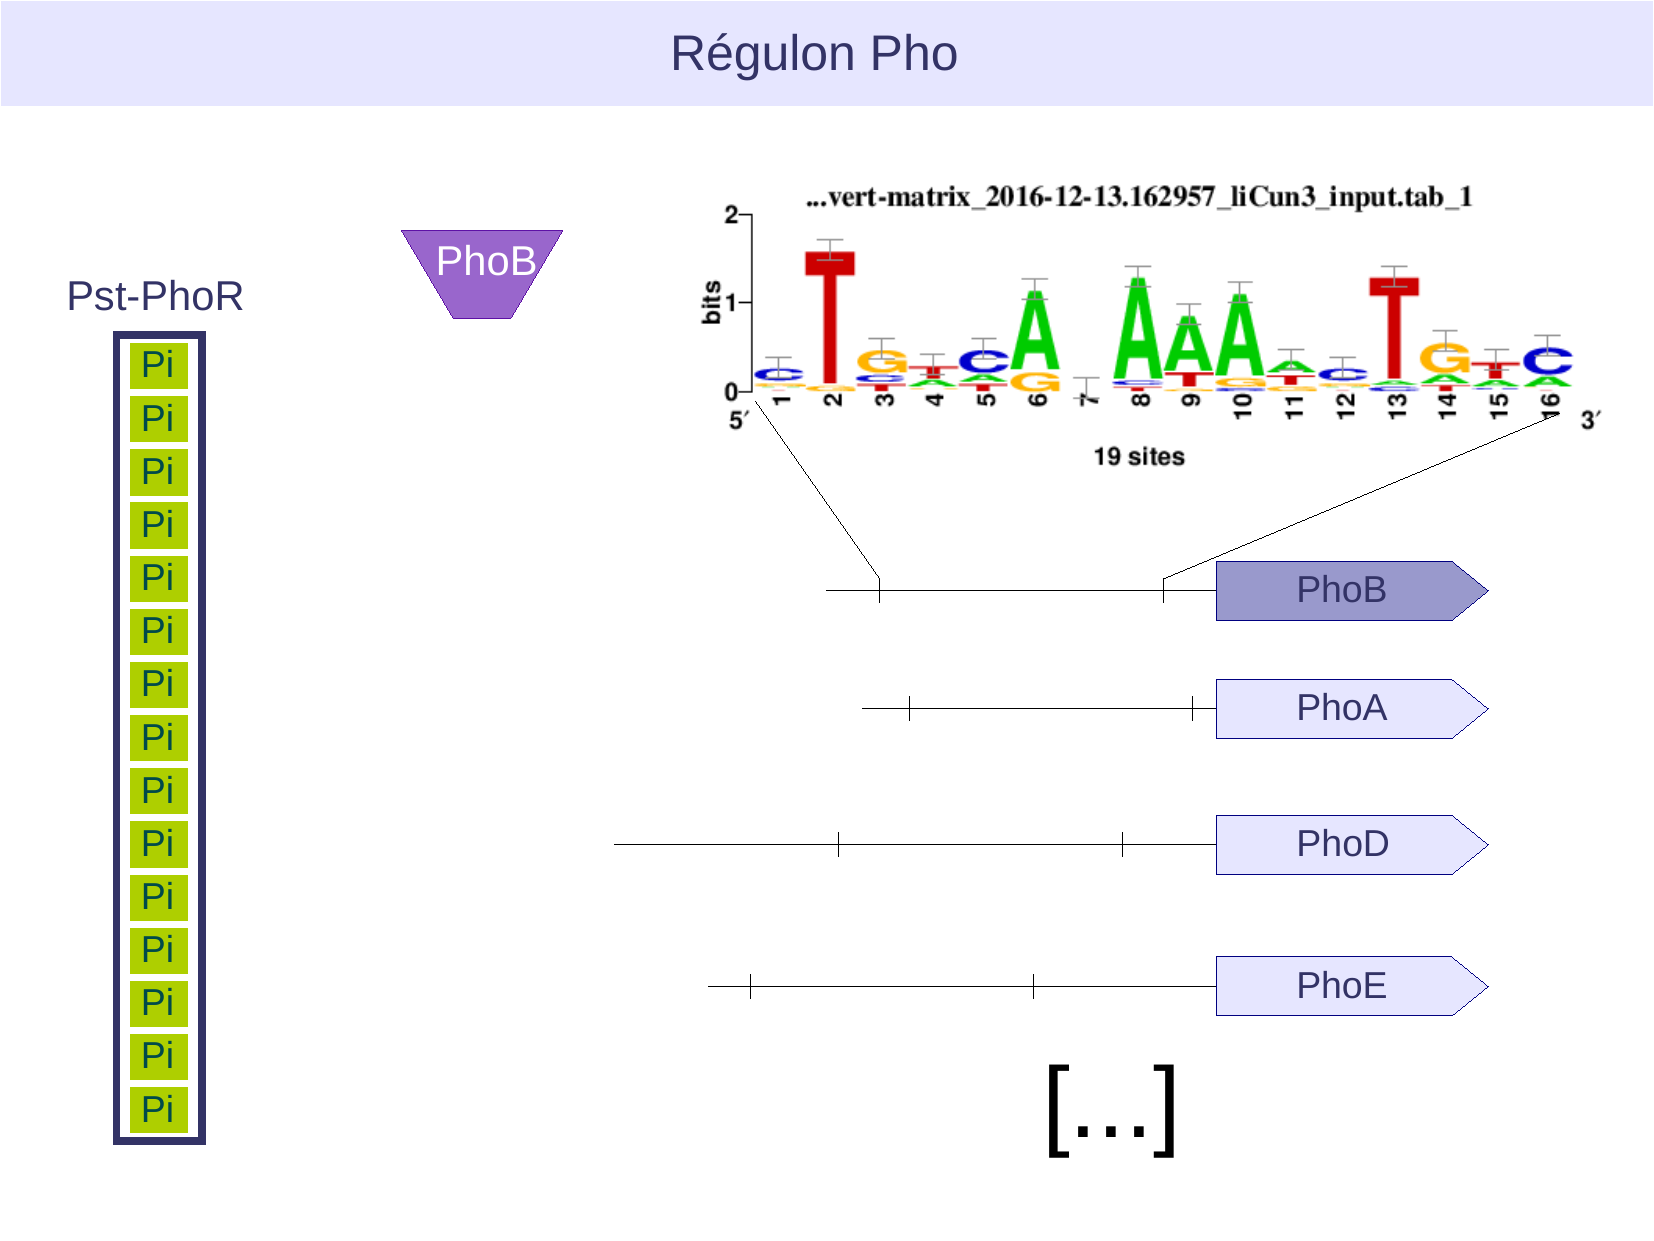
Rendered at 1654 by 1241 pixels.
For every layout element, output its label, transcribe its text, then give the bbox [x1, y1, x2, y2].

text_box Pst-PhoR [51, 265, 260, 328]
picture [667, 178, 1611, 473]
text_box Pi [126, 1027, 190, 1085]
text_box PhoA [1281, 679, 1403, 736]
text_box Pi [126, 602, 190, 660]
text_box [1216, 561, 1489, 621]
text_box PhoB [1281, 561, 1403, 618]
text_box [0, 0, 1654, 107]
text_box Pi [126, 761, 189, 814]
text_box Pi [126, 868, 189, 921]
text_box Pi [126, 336, 189, 389]
text_box [401, 230, 420, 262]
text_box Pi [126, 549, 189, 602]
text_box PhoE [1281, 956, 1403, 1014]
text_box Pi [126, 655, 189, 708]
text_box Régulon Pho [655, 17, 974, 89]
text_box Pi [126, 1080, 189, 1138]
text_box [112, 330, 207, 1146]
text_box PhoB [420, 230, 553, 302]
text_box Pi [126, 708, 190, 766]
text_box [...] [1027, 1039, 1196, 1167]
text_box Pi [126, 389, 190, 447]
text_box [443, 302, 521, 319]
text_box Pi [126, 921, 190, 979]
text_box Pi [126, 974, 189, 1027]
text_box [1216, 679, 1489, 739]
text_box PhoD [1281, 815, 1405, 872]
text_box Pi [126, 496, 190, 553]
text_box [1216, 815, 1489, 875]
text_box Pi [126, 814, 190, 872]
text_box [553, 230, 563, 247]
text_box Pi [126, 442, 189, 496]
text_box [1216, 956, 1489, 1016]
